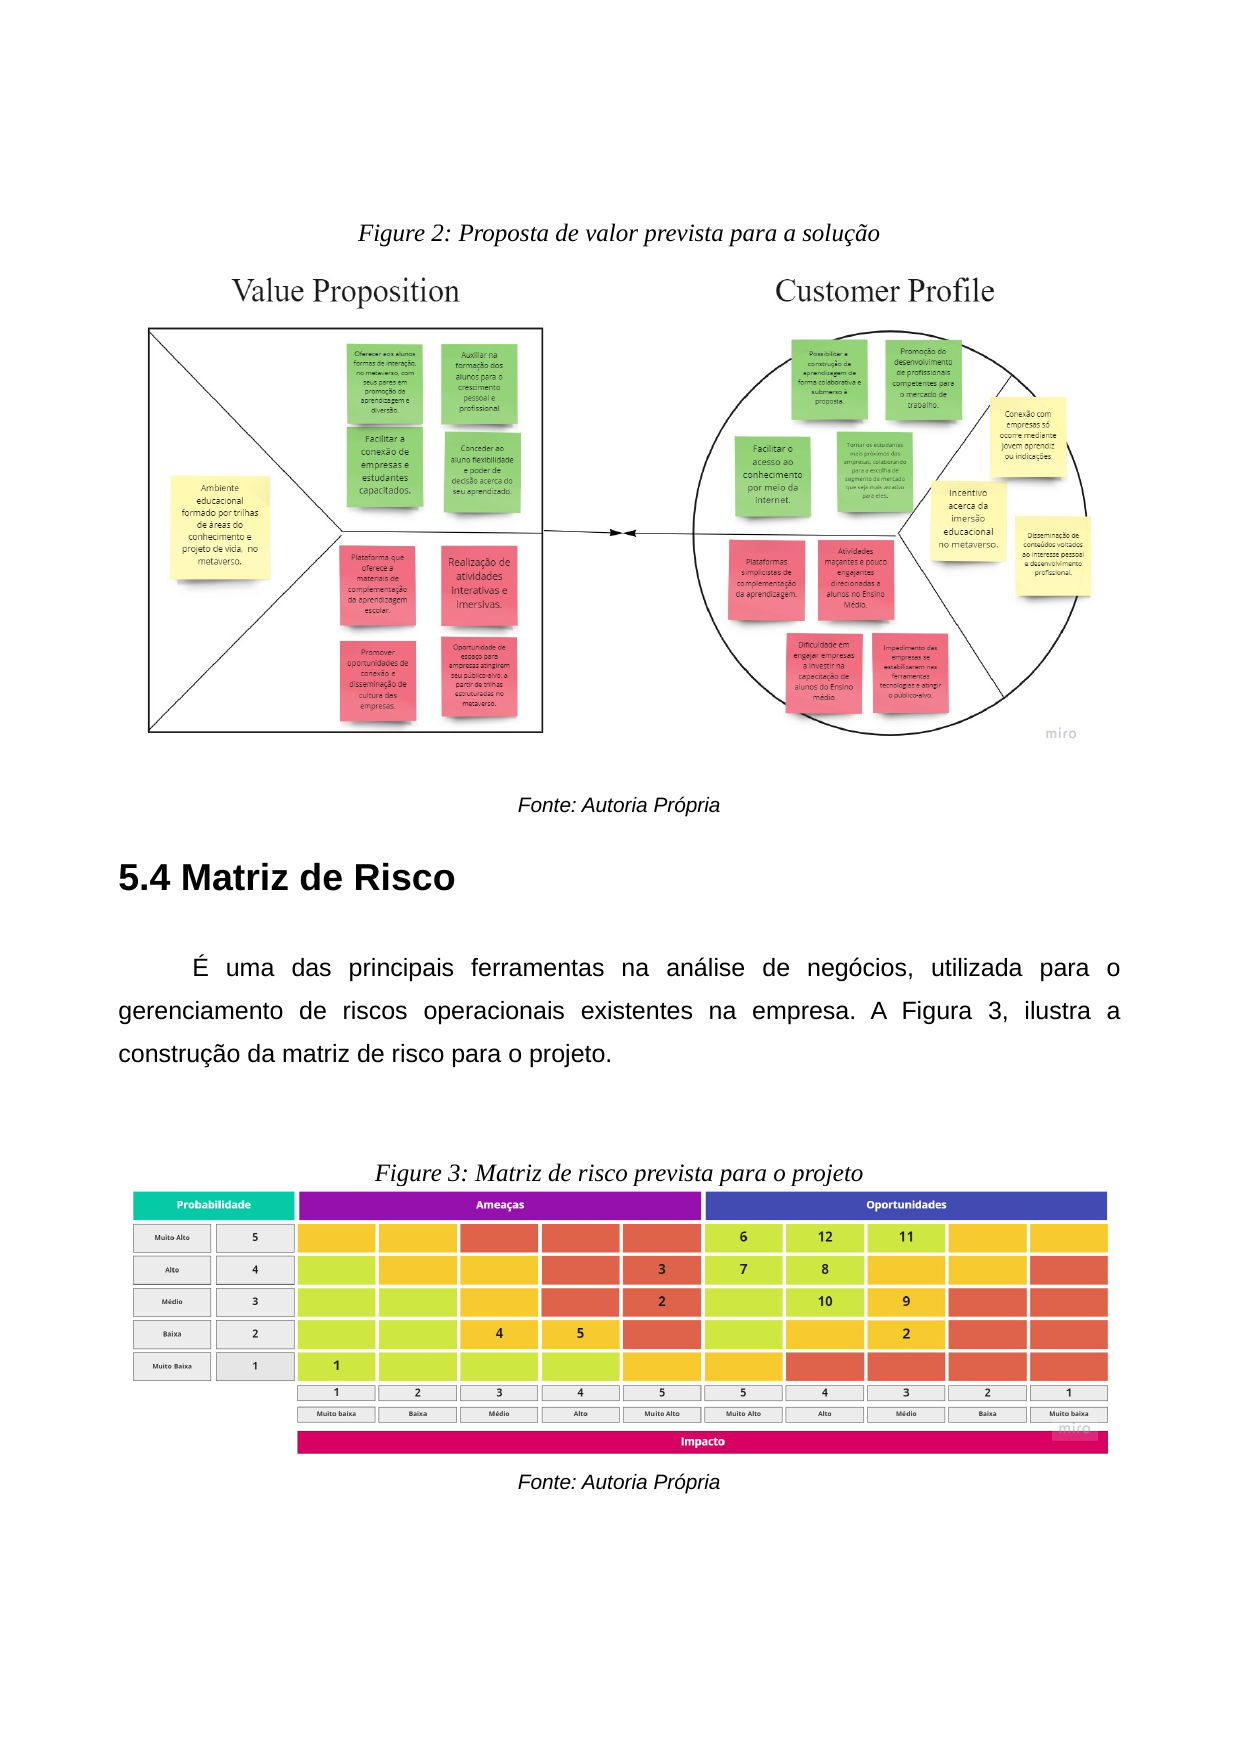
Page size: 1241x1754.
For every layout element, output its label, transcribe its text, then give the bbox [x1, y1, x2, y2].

text Fonte: Autoria Própria [118, 1456, 1122, 1494]
text Fonte: Autoria Própria [118, 247, 1122, 816]
text [118, 1142, 1122, 1158]
picture [143, 266, 1098, 761]
picture [128, 1186, 1113, 1456]
text Figure 2: Proposta de valor prevista para a solução [118, 218, 1122, 247]
text É uma das principais ferramentas na análise de negócios, utilizada para o gerenciamento de riscos operacionais existentes na empresa. A Figura 3, ilustra a construção da matriz de risco para o projeto. [118, 953, 1122, 1068]
subtitle 5.4 Matriz de Risco [118, 855, 1122, 898]
text Figure 3: Matriz de risco prevista para o projeto [118, 1158, 1122, 1186]
text [118, 205, 1122, 218]
